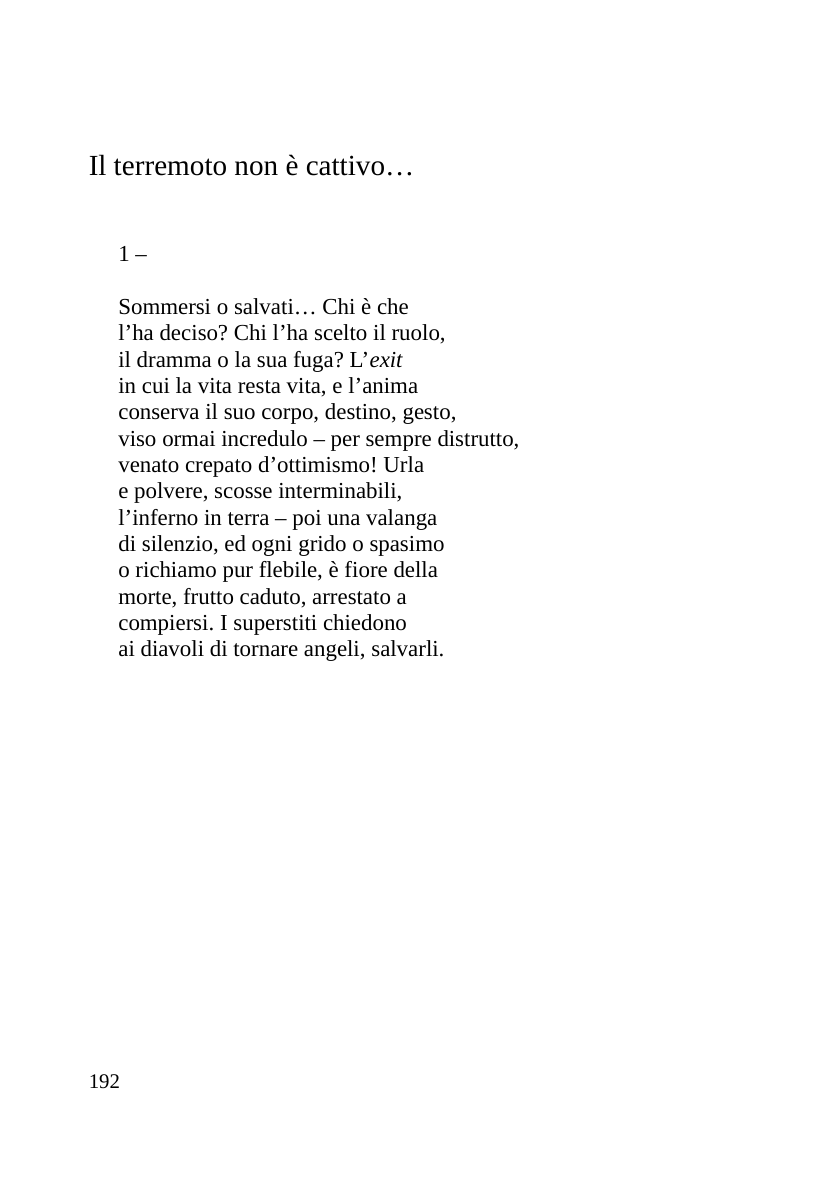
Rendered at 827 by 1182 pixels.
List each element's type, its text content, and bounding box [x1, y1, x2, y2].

text morte, frutto caduto, arrestato a [88, 583, 738, 609]
text compiersi. I superstiti chiedono [88, 609, 738, 636]
text venato crepato d’ottimismo! Urla [88, 451, 738, 477]
text 1 – [88, 240, 738, 267]
text il dramma o la sua fuga? L’exit [88, 346, 738, 372]
text viso ormai incredulo – per sempre distrutto, [88, 425, 738, 451]
text l’inferno in terra – poi una valanga [88, 504, 738, 530]
text Il terremoto non è cattivo… [88, 148, 738, 181]
text e polvere, scosse interminabili, [88, 477, 738, 504]
text ai diavoli di tornare angeli, salvarli. [88, 636, 738, 662]
text in cui la vita resta vita, e l’anima [88, 372, 738, 398]
text l’ha deciso? Chi l’ha scelto il ruolo, [88, 319, 738, 346]
text o richiamo pur flebile, è fiore della [88, 556, 738, 583]
text di silenzio, ed ogni grido o spasimo [88, 530, 738, 556]
text conserva il suo corpo, destino, gesto, [88, 398, 738, 425]
text Sommersi o salvati… Chi è che [88, 293, 738, 319]
